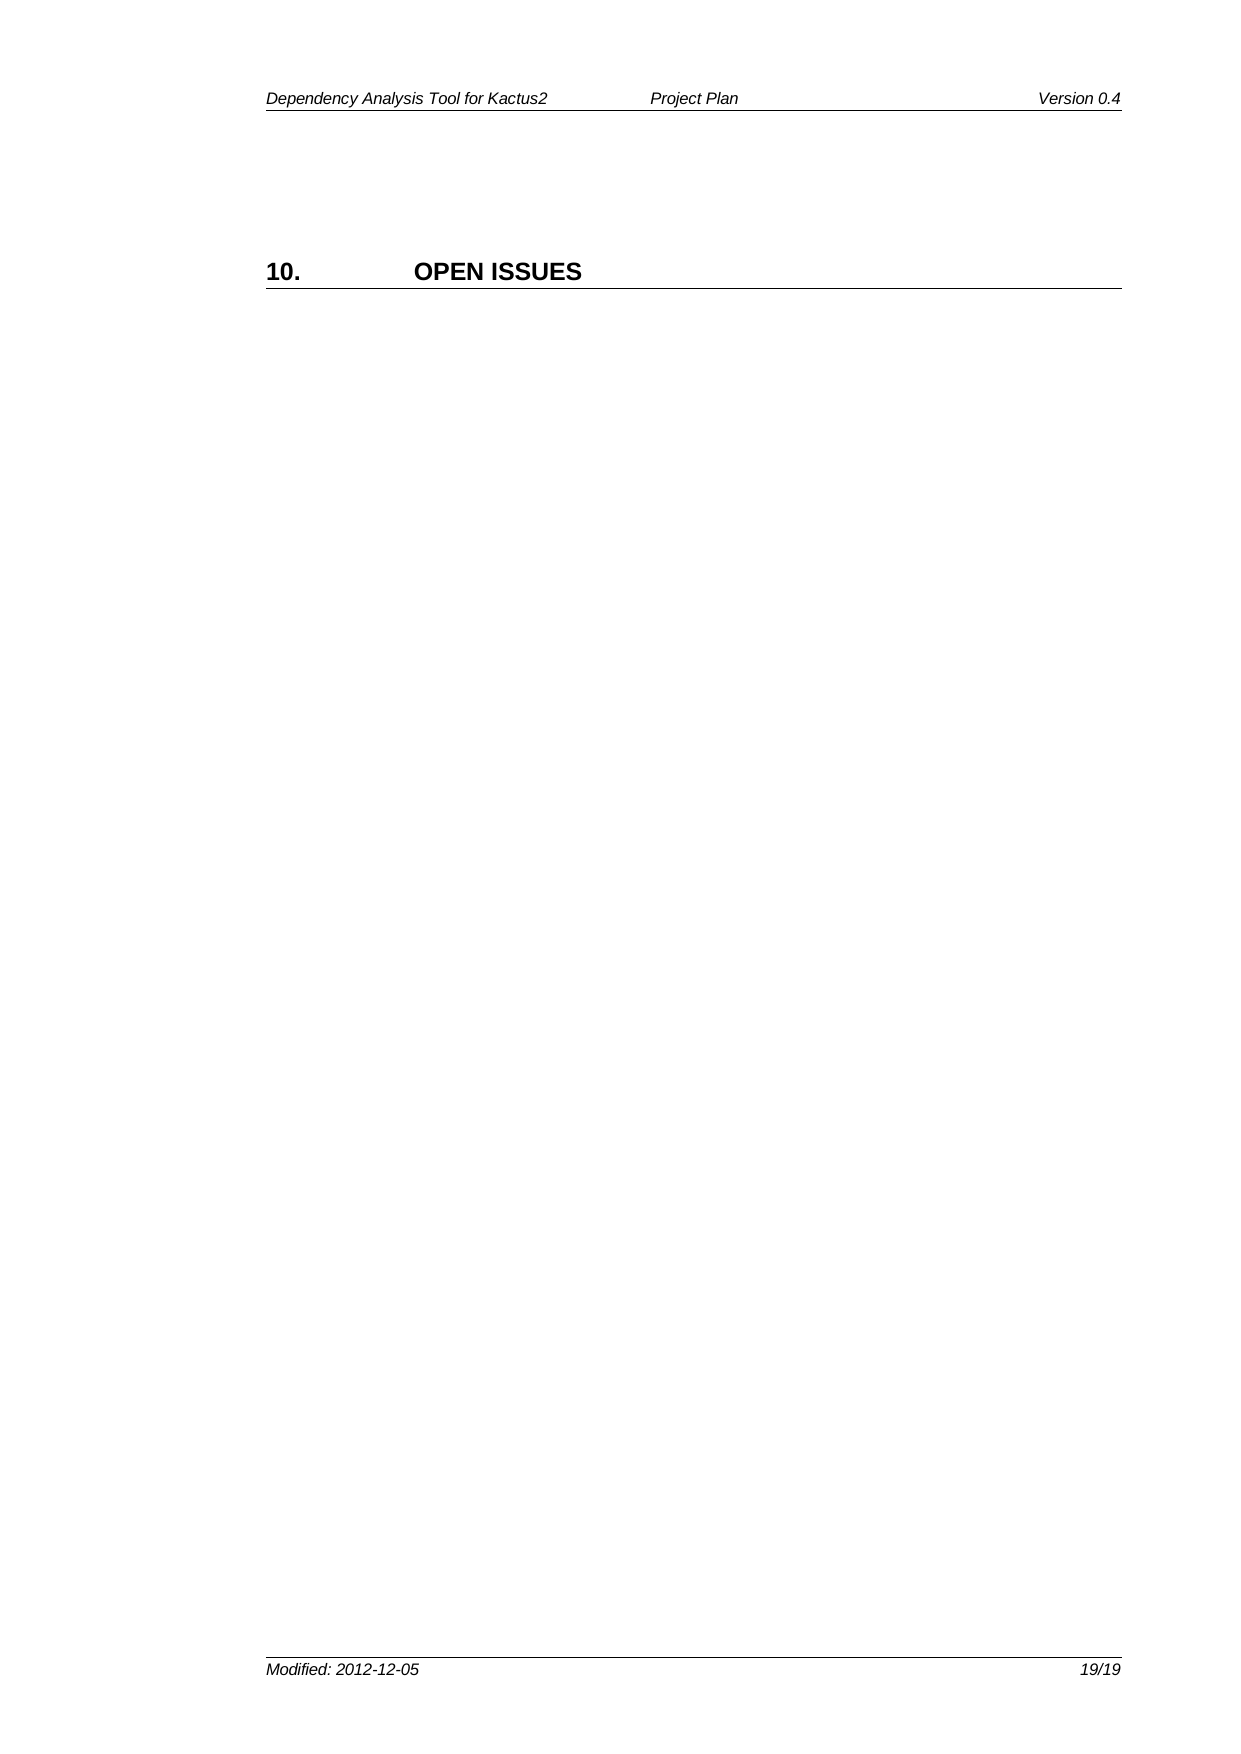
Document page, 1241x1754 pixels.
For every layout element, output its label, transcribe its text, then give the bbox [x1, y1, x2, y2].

subtitle Open Issues [266, 257, 1122, 288]
